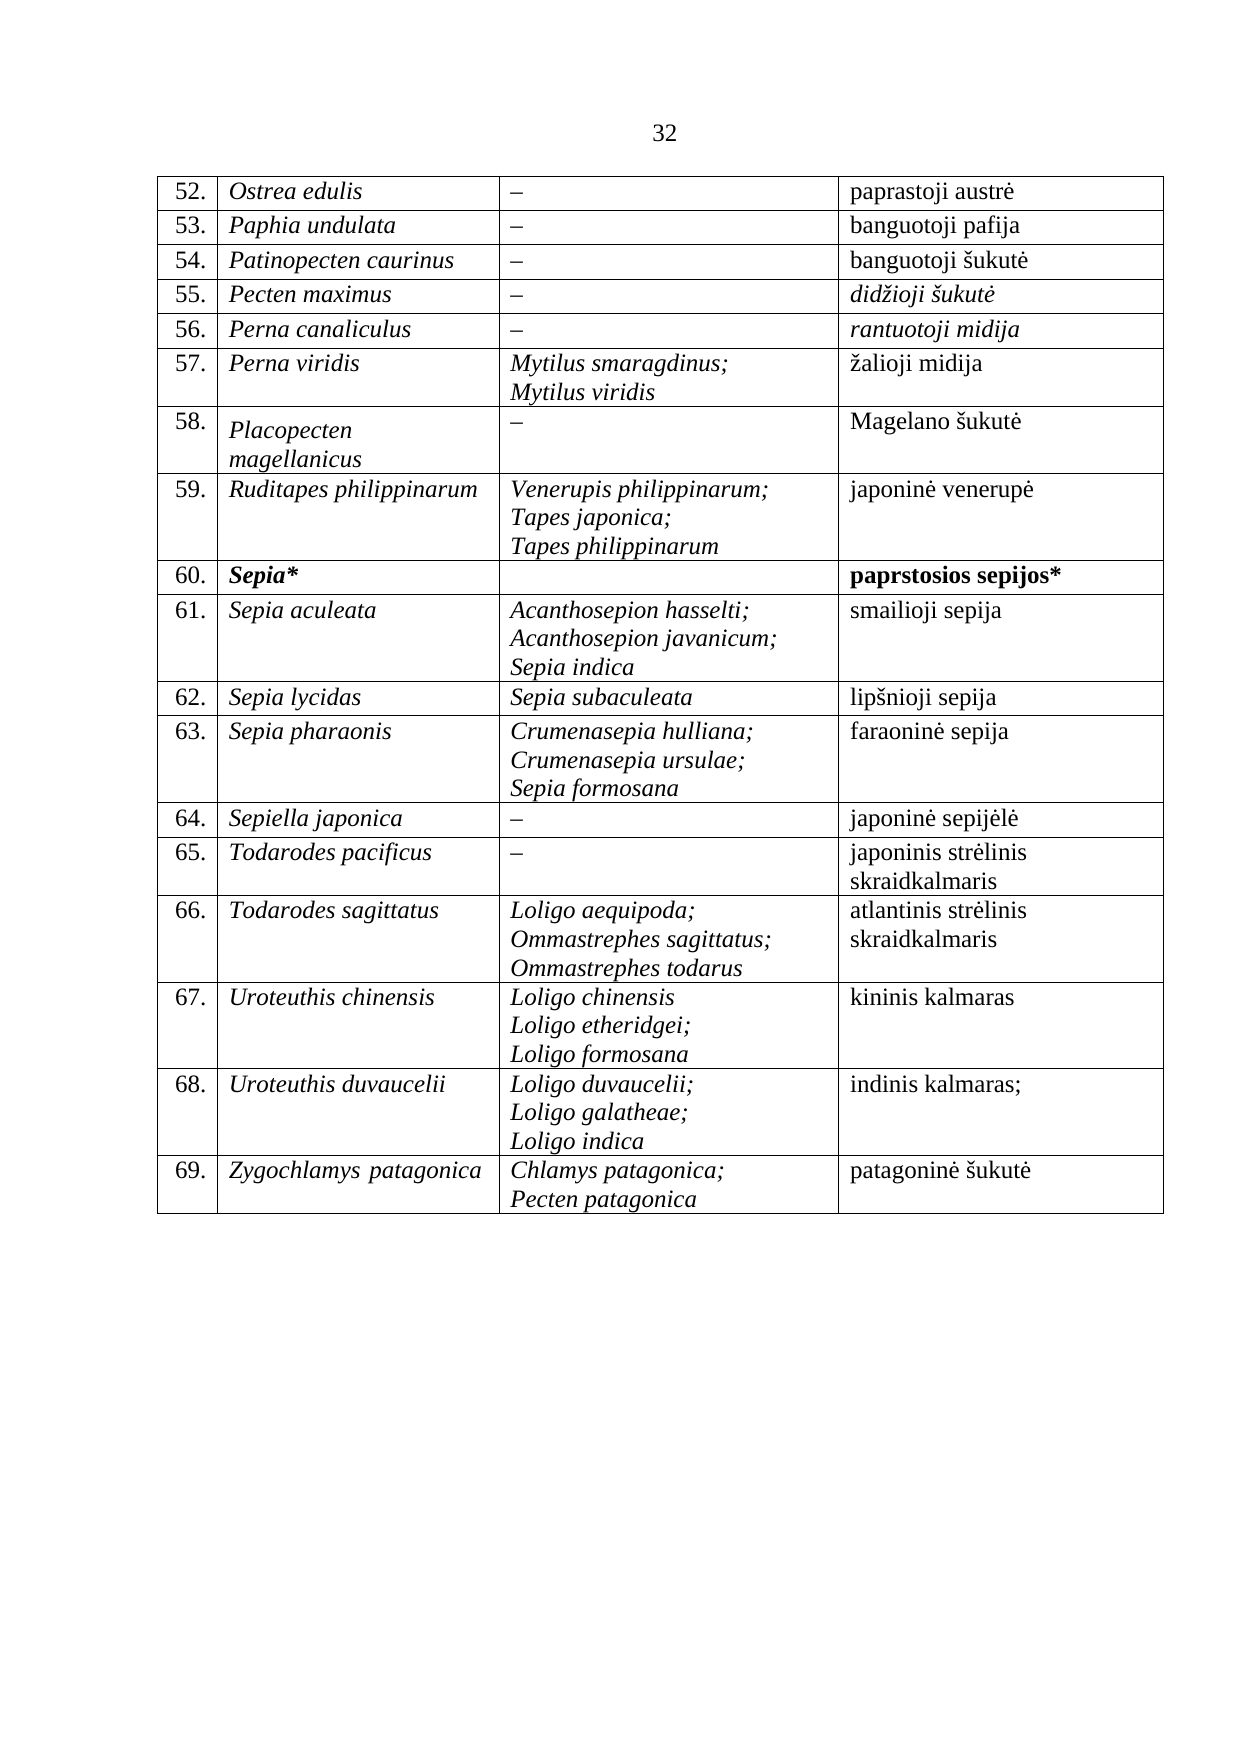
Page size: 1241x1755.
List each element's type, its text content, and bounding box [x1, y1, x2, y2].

table_cell kininis kalmaras [839, 983, 1163, 1068]
table_cell 65. [158, 838, 217, 894]
table_cell [500, 561, 838, 594]
table_cell 59. [158, 474, 217, 560]
table_cell Uroteuthis duvaucelii [218, 1069, 499, 1155]
table_cell faraoninė sepija [839, 716, 1163, 802]
table_cell Sepia lycidas [218, 682, 499, 715]
table_cell 55. [158, 280, 217, 313]
table_cell Ostrea edulis [218, 177, 499, 210]
table_cell – [500, 838, 838, 894]
table_cell Loligo aequipoda; Ommastrephes sagittatus; Ommastrephes todarus [500, 896, 838, 981]
table_cell Mytilus smaragdinus; Mytilus viridis [500, 349, 838, 406]
table_cell Sepia aculeata [218, 595, 499, 681]
table_cell Loligo duvaucelii; Loligo galatheae; Loligo indica [500, 1069, 838, 1155]
table_cell 57. [158, 349, 217, 406]
table_cell Acanthosepion hasselti; Acanthosepion javanicum; Sepia indica [500, 595, 838, 681]
table_cell Ruditapes philippinarum [218, 474, 499, 560]
table_cell Sepia pharaonis [218, 716, 499, 802]
table_cell 61. [158, 595, 217, 681]
table_cell Magelano šukutė [839, 407, 1163, 473]
table_cell Crumenasepia hulliana; Crumenasepia ursulae; Sepia formosana [500, 716, 838, 802]
table_cell rantuotoji midija [839, 314, 1163, 347]
table_cell Sepia* [218, 561, 499, 594]
table_cell Uroteuthis chinensis [218, 983, 499, 1068]
table_cell – [500, 177, 838, 210]
table_cell – [500, 314, 838, 347]
table_cell Venerupis philippinarum; Tapes japonica; Tapes philippinarum [500, 474, 838, 560]
table_cell Loligo chinensis Loligo etheridgei; Loligo formosana [500, 983, 838, 1068]
table_cell 60. [158, 561, 217, 594]
table_cell Sepia subaculeata [500, 682, 838, 715]
table_cell indinis kalmaras; [839, 1069, 1163, 1155]
table_cell 67. [158, 983, 217, 1068]
table_cell banguotoji pafija [839, 211, 1163, 244]
table_cell lipšnioji sepija [839, 682, 1163, 715]
table_cell Chlamys patagonica; Pecten patagonica [500, 1156, 838, 1213]
table_cell paprastoji austrė [839, 177, 1163, 210]
table_cell 62. [158, 682, 217, 715]
table_cell Paphia undulata [218, 211, 499, 244]
table_cell smailioji sepija [839, 595, 1163, 681]
table_cell 54. [158, 245, 217, 279]
table_cell Todarodes sagittatus [218, 896, 499, 981]
table_cell banguotoji šukutė [839, 245, 1163, 279]
table_cell Zygochlamys patagonica [218, 1156, 499, 1213]
table_cell – [500, 803, 838, 837]
table_cell 66. [158, 896, 217, 981]
table_cell Perna viridis [218, 349, 499, 406]
table_cell Patinopecten caurinus [218, 245, 499, 279]
table_cell Placopecten magellanicus [218, 407, 499, 473]
table_cell didžioji šukutė [839, 280, 1163, 313]
table_cell 68. [158, 1069, 217, 1155]
table_cell japoninis strėlinis skraidkalmaris [839, 838, 1163, 894]
table_cell 64. [158, 803, 217, 837]
table_cell japoninė venerupė [839, 474, 1163, 560]
table_cell 63. [158, 716, 217, 802]
table_cell – [500, 280, 838, 313]
table_cell – [500, 407, 838, 473]
table_cell 56. [158, 314, 217, 347]
table_cell 53. [158, 211, 217, 244]
table_cell 58. [158, 407, 217, 473]
table_cell atlantinis strėlinis skraidkalmaris [839, 896, 1163, 981]
table_cell 69. [158, 1156, 217, 1213]
table_cell patagoninė šukutė [839, 1156, 1163, 1213]
table_cell – [500, 245, 838, 279]
table_cell – [500, 211, 838, 244]
table_cell Perna canaliculus [218, 314, 499, 347]
table_cell Pecten maximus [218, 280, 499, 313]
table_cell Todarodes pacificus [218, 838, 499, 894]
table_cell žalioji midija [839, 349, 1163, 406]
table_cell 52. [158, 177, 217, 210]
table_cell paprstosios sepijos* [839, 561, 1163, 594]
table_cell japoninė sepijėlė [839, 803, 1163, 837]
table_cell Sepiella japonica [218, 803, 499, 837]
